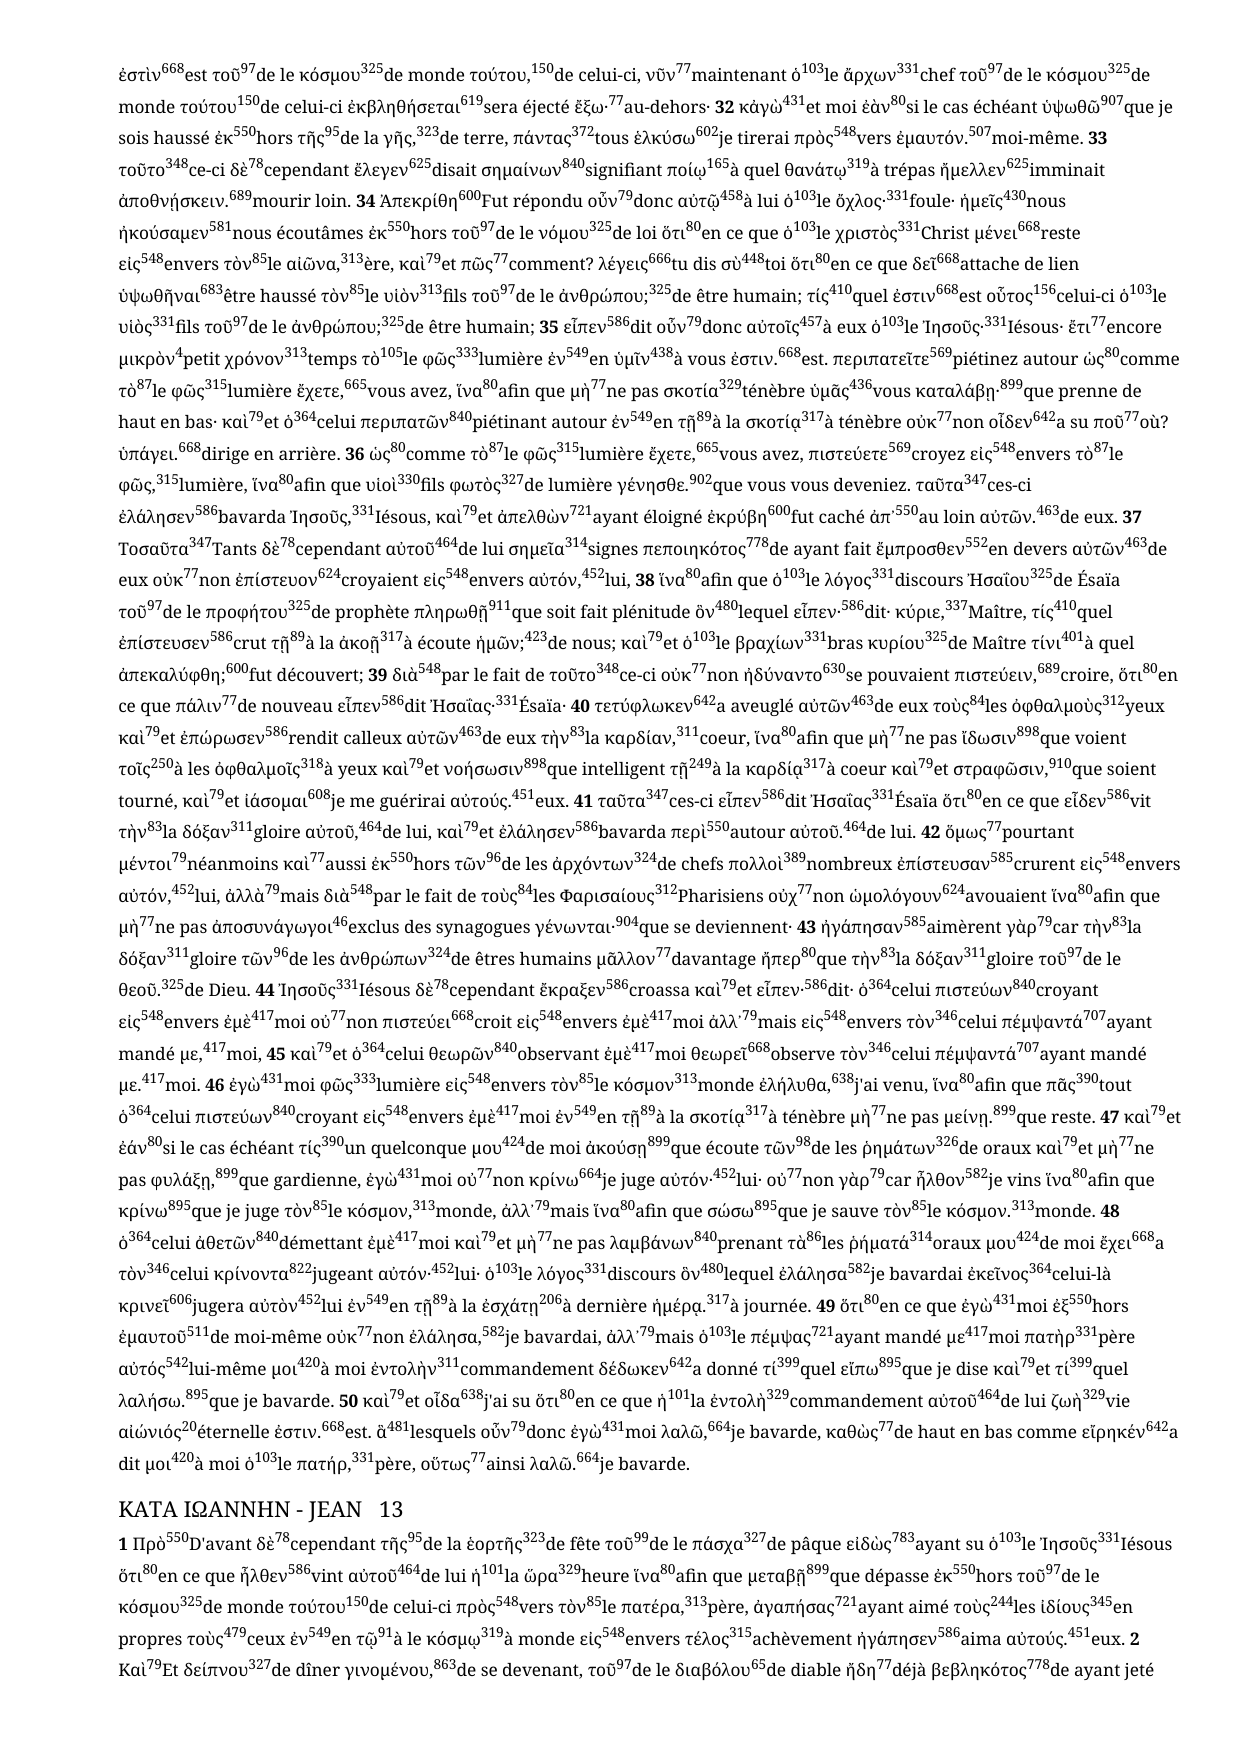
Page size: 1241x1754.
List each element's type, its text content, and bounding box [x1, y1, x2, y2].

text ΚΑΤΑ ΙΩΑΝΝΗΝ - JEAN 13 [118, 1494, 1181, 1524]
text 1 Ὁ103Le οὖν79donc Ἰησοῦς331Iésous πρὸ550d'avant ἓξ188de six ἡμερῶν322de journées τοῦ99de le πάσχα327de pâque ἦλθεν586vint εἰς548envers Βηθανίαν,311Béthanie, ὅπου77là où ἦν625était Λάζαρος,331Lazare, ὃν480lequel ἤγειρεν586éveilla ἐκ550hors νεκρῶν64de morts Ἰησοῦς.331Iésous. 2 ἐποίησαν585firent οὖν79donc αὐτῷ458à lui δεῖπνον315dîner ἐκεῖ,77là, καὶ79et ἡ101la Μάρθα329Martha διηκόνει,625servait, ὁ103le δὲ78cependant Λάζαρος331Lazare εἷς71un ἦν625était ἐκ550hors τῶν357de ceux ἀνακειμένων860de se couchants de bas en haut σὺν549avec αὐτῷ.458à lui. 3 Ἡ101La οὖν79donc Μαριὰμ329Mariam λαβοῦσα719ayante prise λίτραν311livre μύρου327de onguent νάρδου323de nard πιστικῆς14de croyalique πολυτίμου14de de grande valeur ἤλειψεν586huila τοὺς84les πόδας312pieds τοῦ97de le Ἰησοῦ325de Iésous καὶ79et ἐξέμαξεν586essuya ταῖς88à les θριξὶν316à cheveux αὐτῆς462de elle τοὺς84les πόδας312pieds αὐτοῦ·464de lui· ἡ101la δὲ78cependant οἰκία329maison d'habitation ἐπληρώθη600fut fait plénitude ἐκ550hors τῆς95de la ὀσμῆς323de odeur τοῦ99de le μύρου.327de onguent. 4 Λέγει668Dit δὲ78cependant Ἰούδας331Iouda ὁ103le Ἰσκαριώτης331Iskariote εἷς71un [ἐκ]550[hors] τῶν96de les μαθητῶν324de disciples αὐτοῦ,464de lui, ὁ364celui μέλλων840imminant αὐτὸν452lui παραδιδόναι·689transmettre· 5 διὰ548par le fait de τί399quel τοῦτο158ce-ci τὸ105le μύρον333onguent οὐκ77non ἐπράθη600fut vendu τριακοσίων192de trois cents δηναρίων326de deniers καὶ79et ἐδόθη600fut donné πτωχοῖς;58à pauvres; 6 εἶπεν586dit δὲ78cependant τοῦτο348ce-ci οὐχ77non ὅτι80en ce que περὶ550autour τῶν96de les πτωχῶν64de pauvres ἔμελεν625souciait αὐτῷ,458à lui, ἀλλ᾽79mais ὅτι80en ce que κλέπτης331voleur ἦν625était καὶ79et τὸ87le γλωσσόκομον315sac à languette ἔχων840ayant τὰ347ces βαλλόμενα876étants jetés ἐβάσταζεν.625mettait en charge. 7 εἶπεν586dit οὖν79donc ὁ103le Ἰησοῦς·331Iésous· ἄφες554abandonne αὐτήν,450elle, ἵνα80afin que εἰς548envers τὴν83la ἡμέραν311journée τοῦ97de le ἐνταφιασμοῦ325de enterrement μου424de moi τηρήσῃ899que garde αὐτό·454lui· 8 τοὺς84les πτωχοὺς52pauvres γὰρ79car πάντοτε77en tout moment ἔχετε665vous avez μεθ᾽550avec ἑαυτῶν,521de vous-mêmes, ἐμὲ417moi δὲ78cependant οὐ77non πάντοτε77en tout moment ἔχετε.665vous avez. 9 Ἔγνω586Connut οὖν79donc [ὁ]103[le] ὄχλος331foule πολὺς287nombreux ἐκ550hors τῶν96de les Ἰουδαίων64de Ioudaiens ὅτι80en ce que ἐκεῖ77là ἐστιν668est καὶ79et ἦλθον585vinrent οὐ77non διὰ548par le fait de τὸν85le Ἰησοῦν313Iésous μόνον,77seulement, ἀλλ᾽79mais ἵνα80afin que καὶ77aussi τὸν85le Λάζαρον313Lazare ἴδωσιν898que voient ὃν480lequel ἤγειρεν586éveilla ἐκ550hors νεκρῶν.64de morts. 10 ἐβουλεύσαντο591se délibérèrent δὲ78cependant οἱ102les ἀρχιερεῖς330chefs sacrificateurs ἵνα80afin que καὶ77aussi τὸν85le Λάζαρον313Lazare ἀποκτείνωσιν,898que tuent catégoriquement, 11 ὅτι80en ce que πολλοὶ389nombreux δι᾽548par le fait de αὐτὸν452lui ὑπῆγον624dirigeaient en arrière τῶν96de les Ἰουδαίων64de Ioudaiens καὶ79et ἐπίστευον624croyaient εἰς548envers τὸν85le Ἰησοῦν.313Iésous. 12 Τῇ350à Celle ἐπαύριον77lendemain ὁ103le ὄχλος331foule πολὺς287nombreux ὁ364celui ἐλθὼν721ayant venu εἰς548envers τὴν83la ἑορτήν,311fête, ἀκούσαντες720ayants écoutés ὅτι80en ce que ἔρχεται674se vient ὁ103le Ἰησοῦς331Iésous εἰς548envers Ἱεροσόλυμα314Ierosolymas 13 ἔλαβον585prirent τὰ86les βαΐα314rameaux τῶν96de les φοινίκων324de palmiers καὶ79et ἐξῆλθον585sortirent εἰς548envers ὑπάντησιν311rencontre αὐτῷ458à lui καὶ79et ἐκραύγαζον·624criaient· ὡσαννά·304Hosanna· εὐλογημένος813ayant été élogié ὁ364celui ἐρχόμενος867se venant ἐν549en ὀνόματι321à nom κυρίου,325de Maître, [καὶ]79[et] ὁ103le βασιλεὺς331roi τοῦ97de le Ἰσραήλ.325de Israël. 14 εὑρὼν721ayant trouvé δὲ78cependant ὁ103le Ἰησοῦς331Iésous ὀνάριον315ânon ἐκάθισεν586assit ἐπ᾽548sur αὐτό,454lui, καθώς77de haut en bas comme ἐστιν668est γεγραμμένον·815ayant été graphé· 15 μὴ77ne pas φοβοῦ,574te effraie, θυγάτηρ335fille Σιών·323de Sion· ἰδοὺ306voici ὁ103le βασιλεύς331roi σου442de toi ἔρχεται,674se vient, καθήμενος867se étant assis ἐπὶ548sur πῶλον313poulain ὄνου.323de ânesse. 16 ταῦτα347ces-ci οὐκ77non ἔγνωσαν585connurent αὐτοῦ464de lui οἱ102les μαθηταὶ330disciples τὸ87le πρῶτον,55premier, ἀλλ᾽79mais ὅτε80lorsque ἐδοξάσθη600fut glorifié Ἰησοῦς331Iésous τότε77alors ἐμνήσθησαν599furent fait mémoire ὅτι80en ce que ταῦτα365ces-ci ἦν625était ἐπ᾽549sur αὐτῷ458à lui γεγραμμένα814ayants étés graphés καὶ79et ταῦτα347ces-ci ἐποίησαν585firent αὐτῷ.458à lui. 17 Ἐμαρτύρει625Témoignait οὖν79donc ὁ103le ὄχλος331foule ὁ364celui ὢν840étant μετ᾽550avec αὐτοῦ464de lui ὅτε80lorsque τὸν85le Λάζαρον313Lazare ἐφώνησεν586voixa ἐκ550hors τοῦ99de le μνημείου327de mémorial καὶ79et ἤγειρεν586éveilla αὐτὸν452lui ἐκ550hors νεκρῶν.64de morts. 18 διὰ548par le fait de τοῦτο348ce-ci [καὶ]77[aussi] ὑπήντησεν586vint à la rencontre αὐτῷ458à lui ὁ103le ὄχλος,331foule, ὅτι80en ce que ἤκουσαν585écoutèrent τοῦτο348ce-ci αὐτὸν452lui πεποιηκέναι686avoir fait τὸ87le σημεῖον.315signe. 19 οἱ102les οὖν79donc Φαρισαῖοι330Pharisiens εἶπαν585dirent πρὸς548vers ἑαυτούς·527eux-mêmes· θεωρεῖτε665vous observez ὅτι80en ce que οὐκ77non ὠφελεῖτε665vous profitez οὐδέν·375aucun· ἴδε306voici ὁ103le κόσμος331monde ὀπίσω552derrière αὐτοῦ464de lui ἀπῆλθεν.586éloigna. 20 Ἦσαν624Étaient δὲ78cependant Ἕλληνές330Hellèns τινες286des quelconques ἐκ550hors τῶν357de ceux ἀναβαινόντων833de montants ἵνα80afin que προσκυνήσωσιν898que prosternent vers ἐν549en τῇ89à la ἑορτῇ·317à fête· 21 οὗτοι363ceux-ci οὖν79donc προσῆλθον585vinrent vers Φιλίππῳ319à Philippe τῷ486à celui ἀπὸ550au loin Βηθσαϊδὰ323de Bethsaïda τῆς95de la Γαλιλαίας323de Galilée καὶ79et ἠρώτων624interrogeaient αὐτὸν452lui λέγοντες·839disants· κύριε,337Maître, θέλομεν663nous voulons τὸν85le Ἰησοῦν313Iésous ἰδεῖν.681voir. 22 ἔρχεται674se vient ὁ103le Φίλιππος331Philippe καὶ79et λέγει668dit τῷ91à le Ἀνδρέᾳ,319à André, ἔρχεται674se vient Ἀνδρέας331André καὶ79et Φίλιππος331Philippe καὶ79et λέγουσιν667disent τῷ91à le Ἰησοῦ.319à Iésous. 23 Ὁ103Le δὲ78cependant Ἰησοῦς331Iésous ἀποκρίνεται674se répond αὐτοῖς457à eux λέγων·840disant· ἐλήλυθεν642a venu ἡ101la ὥρα329heure ἵνα80afin que δοξασθῇ911que soit glorifié ὁ103le υἱὸς331fils τοῦ97de le ἀνθρώπου.325de être humain. 24 ἀμὴν304amen ἀμὴν304amen λέγω664je dis ὑμῖν,438à vous, ἐὰν80si le cas échéant μὴ77ne pas ὁ103le κόκκος331grain τοῦ97de le σίτου325de froment πεσὼν721ayant tombé εἰς548envers τὴν83la γῆν311terre ἀποθάνῃ,899que meure loin, αὐτὸς469lui μόνος132seul μένει·668reste· ἐὰν80si le cas échéant δὲ78cependant ἀποθάνῃ,899que meure loin, πολὺν269nombreux καρπὸν313fruit φέρει.668porte. 25 ὁ364celui φιλῶν840affectionnant τὴν83la ψυχὴν311âme αὐτοῦ464de lui ἀπολλύει668dépérit αὐτήν,450elle, καὶ79et ὁ364celui μισῶν840haïssant τὴν83la ψυχὴν311âme αὐτοῦ464de lui ἐν549en τῷ91à le κόσμῳ319à monde τούτῳ144à celui-ci εἰς548envers ζωὴν311vie αἰώνιον2éternelle φυλάξει606gardiennera αὐτήν.450elle. 26 ἐὰν80si le cas échéant ἐμοί420à moi τις390un quelconque διακονῇ,921que serve, ἐμοὶ420à moi ἀκολουθείτω,572suive, καὶ79et ὅπου80là où εἰμὶ664je suis ἐγὼ431moi ἐκεῖ77là καὶ77aussi ὁ103le διάκονος331serviteur ὁ103le ἐμὸς231mien ἔσται·612se sera· ἐάν80si le cas échéant τις390un quelconque ἐμοὶ420à moi διακονῇ921que serve τιμήσει606valorisera αὐτὸν452lui ὁ103le πατήρ.331père. 27 Νῦν77Maintenant ἡ101la ψυχή329âme μου424de moi τετάρακται,654a été troublé, καὶ79et τί399quel εἴπω;895que je dise; πάτερ,337père, σῶσόν554sauve με417moi ἐκ550hors τῆς95de la ὥρας323de heure ταύτης;148de celle-ci; ἀλλὰ79mais διὰ548par le fait de τοῦτο348ce-ci ἦλθον582je vins εἰς548envers τὴν83la ὥραν311heure ταύτην.136celle-ci. 28 πάτερ,337père, δόξασόν554glorifie σου442de toi τὸ87le ὄνομα.315nom. ἦλθεν586vint οὖν79donc φωνὴ329voix ἐκ550hors τοῦ97de le οὐρανοῦ·325de ciel· καὶ79et ἐδόξασα582je glorifiai καὶ79et πάλιν77de nouveau δοξάσω.602je glorifierai. 29 ὁ103le οὖν79donc ὄχλος331foule ὁ364celui ἑστὼς783ayant dressé καὶ79et ἀκούσας721ayant écouté ἔλεγεν625disait βροντὴν311tonnerre γεγονέναι,686avoir devenu, ἄλλοι389autres ἔλεγον·624disaient· ἄγγελος331ange αὐτῷ458à lui λελάληκεν.642a bavardé. 30 ἀπεκρίθη600fut répondu Ἰησοῦς331Iésous καὶ79et εἶπεν·586dit· οὐ77non δι᾽548par le fait de ἐμὲ417moi ἡ101la φωνὴ329voix αὕτη154celle-ci γέγονεν642a devenu ἀλλὰ79mais δι᾽548par le fait de ὑμᾶς.436vous. 31 νῦν77maintenant κρίσις329jugement ἐστὶν668est τοῦ97de le κόσμου325de monde τούτου,150de celui-ci, νῦν77maintenant ὁ103le ἄρχων331chef τοῦ97de le κόσμου325de monde τούτου150de celui-ci ἐκβληθήσεται619sera éjecté ἔξω·77au-dehors· 32 κἀγὼ431et moi ἐὰν80si le cas échéant ὑψωθῶ907que je sois haussé ἐκ550hors τῆς95de la γῆς,323de terre, πάντας372tous ἑλκύσω602je tirerai πρὸς548vers ἐμαυτόν.507moi-même. 33 τοῦτο348ce-ci δὲ78cependant ἔλεγεν625disait σημαίνων840signifiant ποίῳ165à quel θανάτῳ319à trépas ἤμελλεν625imminait ἀποθνῄσκειν.689mourir loin. 34 Ἀπεκρίθη600Fut répondu οὖν79donc αὐτῷ458à lui ὁ103le ὄχλος·331foule· ἡμεῖς430nous ἠκούσαμεν581nous écoutâmes ἐκ550hors τοῦ97de le νόμου325de loi ὅτι80en ce que ὁ103le χριστὸς331Christ μένει668reste εἰς548envers τὸν85le αἰῶνα,313ère, καὶ79et πῶς77comment? λέγεις666tu dis σὺ448toi ὅτι80en ce que δεῖ668attache de lien ὑψωθῆναι683être haussé τὸν85le υἱὸν313fils τοῦ97de le ἀνθρώπου;325de être humain; τίς410quel ἐστιν668est οὗτος156celui-ci ὁ103le υἱὸς331fils τοῦ97de le ἀνθρώπου;325de être humain; 35 εἶπεν586dit οὖν79donc αὐτοῖς457à eux ὁ103le Ἰησοῦς·331Iésous· ἔτι77encore μικρὸν4petit χρόνον313temps τὸ105le φῶς333lumière ἐν549en ὑμῖν438à vous ἐστιν.668est. περιπατεῖτε569piétinez autour ὡς80comme τὸ87le φῶς315lumière ἔχετε,665vous avez, ἵνα80afin que μὴ77ne pas σκοτία329ténèbre ὑμᾶς436vous καταλάβῃ·899que prenne de haut en bas· καὶ79et ὁ364celui περιπατῶν840piétinant autour ἐν549en τῇ89à la σκοτίᾳ317à ténèbre οὐκ77non οἶδεν642a su ποῦ77où? ὑπάγει.668dirige en arrière. 36 ὡς80comme τὸ87le φῶς315lumière ἔχετε,665vous avez, πιστεύετε569croyez εἰς548envers τὸ87le φῶς,315lumière, ἵνα80afin que υἱοὶ330fils φωτὸς327de lumière γένησθε.902que vous vous deveniez. ταῦτα347ces-ci ἐλάλησεν586bavarda Ἰησοῦς,331Iésous, καὶ79et ἀπελθὼν721ayant éloigné ἐκρύβη600fut caché ἀπ᾽550au loin αὐτῶν.463de eux. 37 Τοσαῦτα347Tants δὲ78cependant αὐτοῦ464de lui σημεῖα314signes πεποιηκότος778de ayant fait ἔμπροσθεν552en devers αὐτῶν463de eux οὐκ77non ἐπίστευον624croyaient εἰς548envers αὐτόν,452lui, 38 ἵνα80afin que ὁ103le λόγος331discours Ἠσαΐου325de Ésaïa τοῦ97de le προφήτου325de prophète πληρωθῇ911que soit fait plénitude ὃν480lequel εἶπεν·586dit· κύριε,337Maître, τίς410quel ἐπίστευσεν586crut τῇ89à la ἀκοῇ317à écoute ἡμῶν;423de nous; καὶ79et ὁ103le βραχίων331bras κυρίου325de Maître τίνι401à quel ἀπεκαλύφθη;600fut découvert; 39 διὰ548par le fait de τοῦτο348ce-ci οὐκ77non ἠδύναντο630se pouvaient πιστεύειν,689croire, ὅτι80en ce que πάλιν77de nouveau εἶπεν586dit Ἠσαΐας·331Ésaïa· 40 τετύφλωκεν642a aveuglé αὐτῶν463de eux τοὺς84les ὀφθαλμοὺς312yeux καὶ79et ἐπώρωσεν586rendit calleux αὐτῶν463de eux τὴν83la καρδίαν,311coeur, ἵνα80afin que μὴ77ne pas ἴδωσιν898que voient τοῖς250à les ὀφθαλμοῖς318à yeux καὶ79et νοήσωσιν898que intelligent τῇ249à la καρδίᾳ317à coeur καὶ79et στραφῶσιν,910que soient tourné, καὶ79et ἰάσομαι608je me guérirai αὐτούς.451eux. 41 ταῦτα347ces-ci εἶπεν586dit Ἠσαΐας331Ésaïa ὅτι80en ce que εἶδεν586vit τὴν83la δόξαν311gloire αὐτοῦ,464de lui, καὶ79et ἐλάλησεν586bavarda περὶ550autour αὐτοῦ.464de lui. 42 ὅμως77pourtant μέντοι79néanmoins καὶ77aussi ἐκ550hors τῶν96de les ἀρχόντων324de chefs πολλοὶ389nombreux ἐπίστευσαν585crurent εἰς548envers αὐτόν,452lui, ἀλλὰ79mais διὰ548par le fait de τοὺς84les Φαρισαίους312Pharisiens οὐχ77non ὡμολόγουν624avouaient ἵνα80afin que μὴ77ne pas ἀποσυνάγωγοι46exclus des synagogues γένωνται·904que se deviennent· 43 ἠγάπησαν585aimèrent γὰρ79car τὴν83la δόξαν311gloire τῶν96de les ἀνθρώπων324de êtres humains μᾶλλον77davantage ἤπερ80que τὴν83la δόξαν311gloire τοῦ97de le θεοῦ.325de Dieu. 44 Ἰησοῦς331Iésous δὲ78cependant ἔκραξεν586croassa καὶ79et εἶπεν·586dit· ὁ364celui πιστεύων840croyant εἰς548envers ἐμὲ417moi οὐ77non πιστεύει668croit εἰς548envers ἐμὲ417moi ἀλλ᾽79mais εἰς548envers τὸν346celui πέμψαντά707ayant mandé με,417moi, 45 καὶ79et ὁ364celui θεωρῶν840observant ἐμὲ417moi θεωρεῖ668observe τὸν346celui πέμψαντά707ayant mandé με.417moi. 46 ἐγὼ431moi φῶς333lumière εἰς548envers τὸν85le κόσμον313monde ἐλήλυθα,638j'ai venu, ἵνα80afin que πᾶς390tout ὁ364celui πιστεύων840croyant εἰς548envers ἐμὲ417moi ἐν549en τῇ89à la σκοτίᾳ317à ténèbre μὴ77ne pas μείνῃ.899que reste. 47 καὶ79et ἐάν80si le cas échéant τίς390un quelconque μου424de moi ἀκούσῃ899que écoute τῶν98de les ῥημάτων326de oraux καὶ79et μὴ77ne pas φυλάξῃ,899que gardienne, ἐγὼ431moi οὐ77non κρίνω664je juge αὐτόν·452lui· οὐ77non γὰρ79car ἦλθον582je vins ἵνα80afin que κρίνω895que je juge τὸν85le κόσμον,313monde, ἀλλ᾽79mais ἵνα80afin que σώσω895que je sauve τὸν85le κόσμον.313monde. 48 ὁ364celui ἀθετῶν840démettant ἐμὲ417moi καὶ79et μὴ77ne pas λαμβάνων840prenant τὰ86les ῥήματά314oraux μου424de moi ἔχει668a τὸν346celui κρίνοντα822jugeant αὐτόν·452lui· ὁ103le λόγος331discours ὃν480lequel ἐλάλησα582je bavardai ἐκεῖνος364celui-là κρινεῖ606jugera αὐτὸν452lui ἐν549en τῇ89à la ἐσχάτῃ206à dernière ἡμέρᾳ.317à journée. 49 ὅτι80en ce que ἐγὼ431moi ἐξ550hors ἐμαυτοῦ511de moi-même οὐκ77non ἐλάλησα,582je bavardai, ἀλλ᾽79mais ὁ103le πέμψας721ayant mandé με417moi πατὴρ331père αὐτός542lui-même μοι420à moi ἐντολὴν311commandement δέδωκεν642a donné τί399quel εἴπω895que je dise καὶ79et τί399quel λαλήσω.895que je bavarde. 50 καὶ79et οἶδα638j'ai su ὅτι80en ce que ἡ101la ἐντολὴ329commandement αὐτοῦ464de lui ζωὴ329vie αἰώνιός20éternelle ἐστιν.668est. ἃ481lesquels οὖν79donc ἐγὼ431moi λαλῶ,664je bavarde, καθὼς77de haut en bas comme εἴρηκέν642a dit μοι420à moi ὁ103le πατήρ,331père, οὕτως77ainsi λαλῶ.664je bavarde. [118, 59, 1181, 1475]
